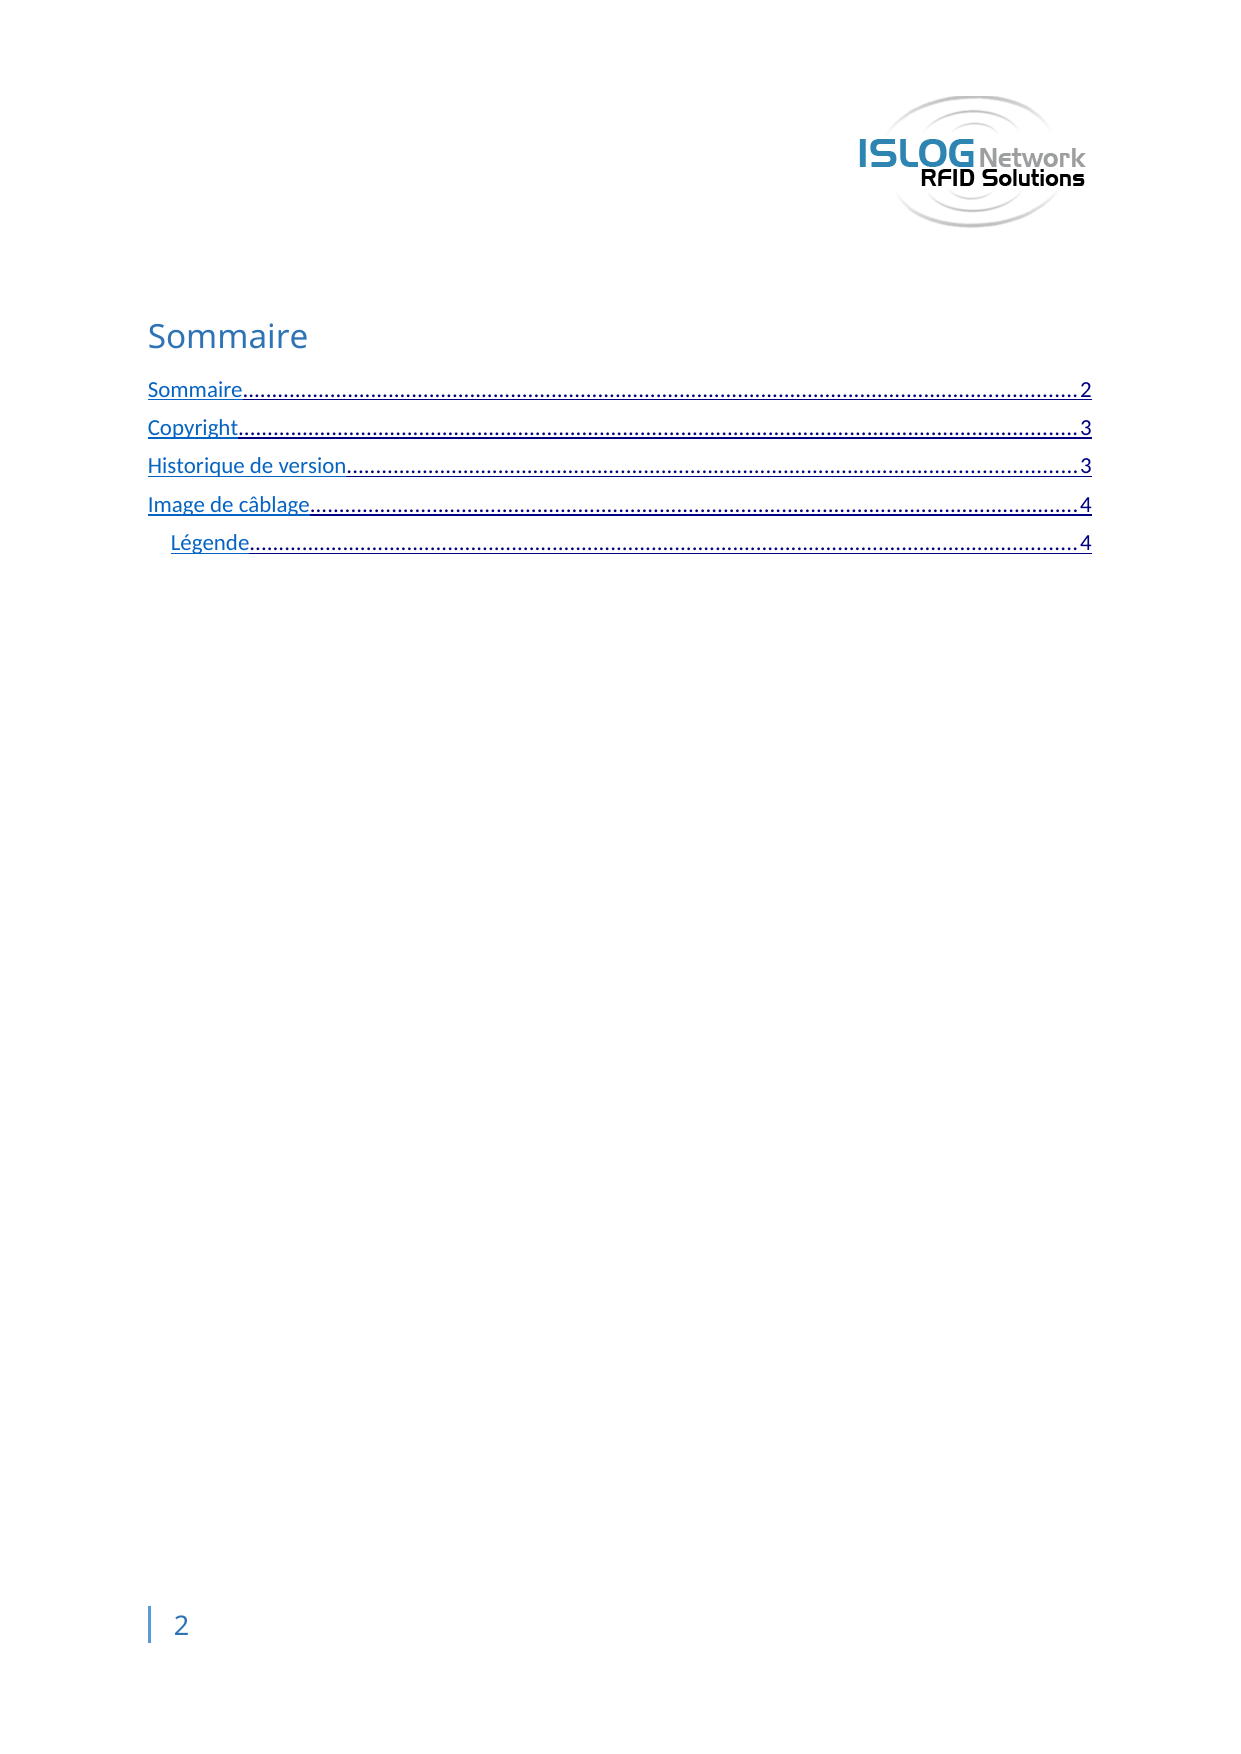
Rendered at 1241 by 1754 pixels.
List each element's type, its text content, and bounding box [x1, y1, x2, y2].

text Sommaire 2 [148, 375, 1093, 403]
subtitle Sommaire [148, 313, 1093, 358]
text Historique de version 3 [148, 452, 1093, 480]
text Légende 4 [171, 528, 1093, 557]
text Image de câblage 4 [148, 490, 1093, 518]
text Copyright 3 [148, 413, 1093, 441]
